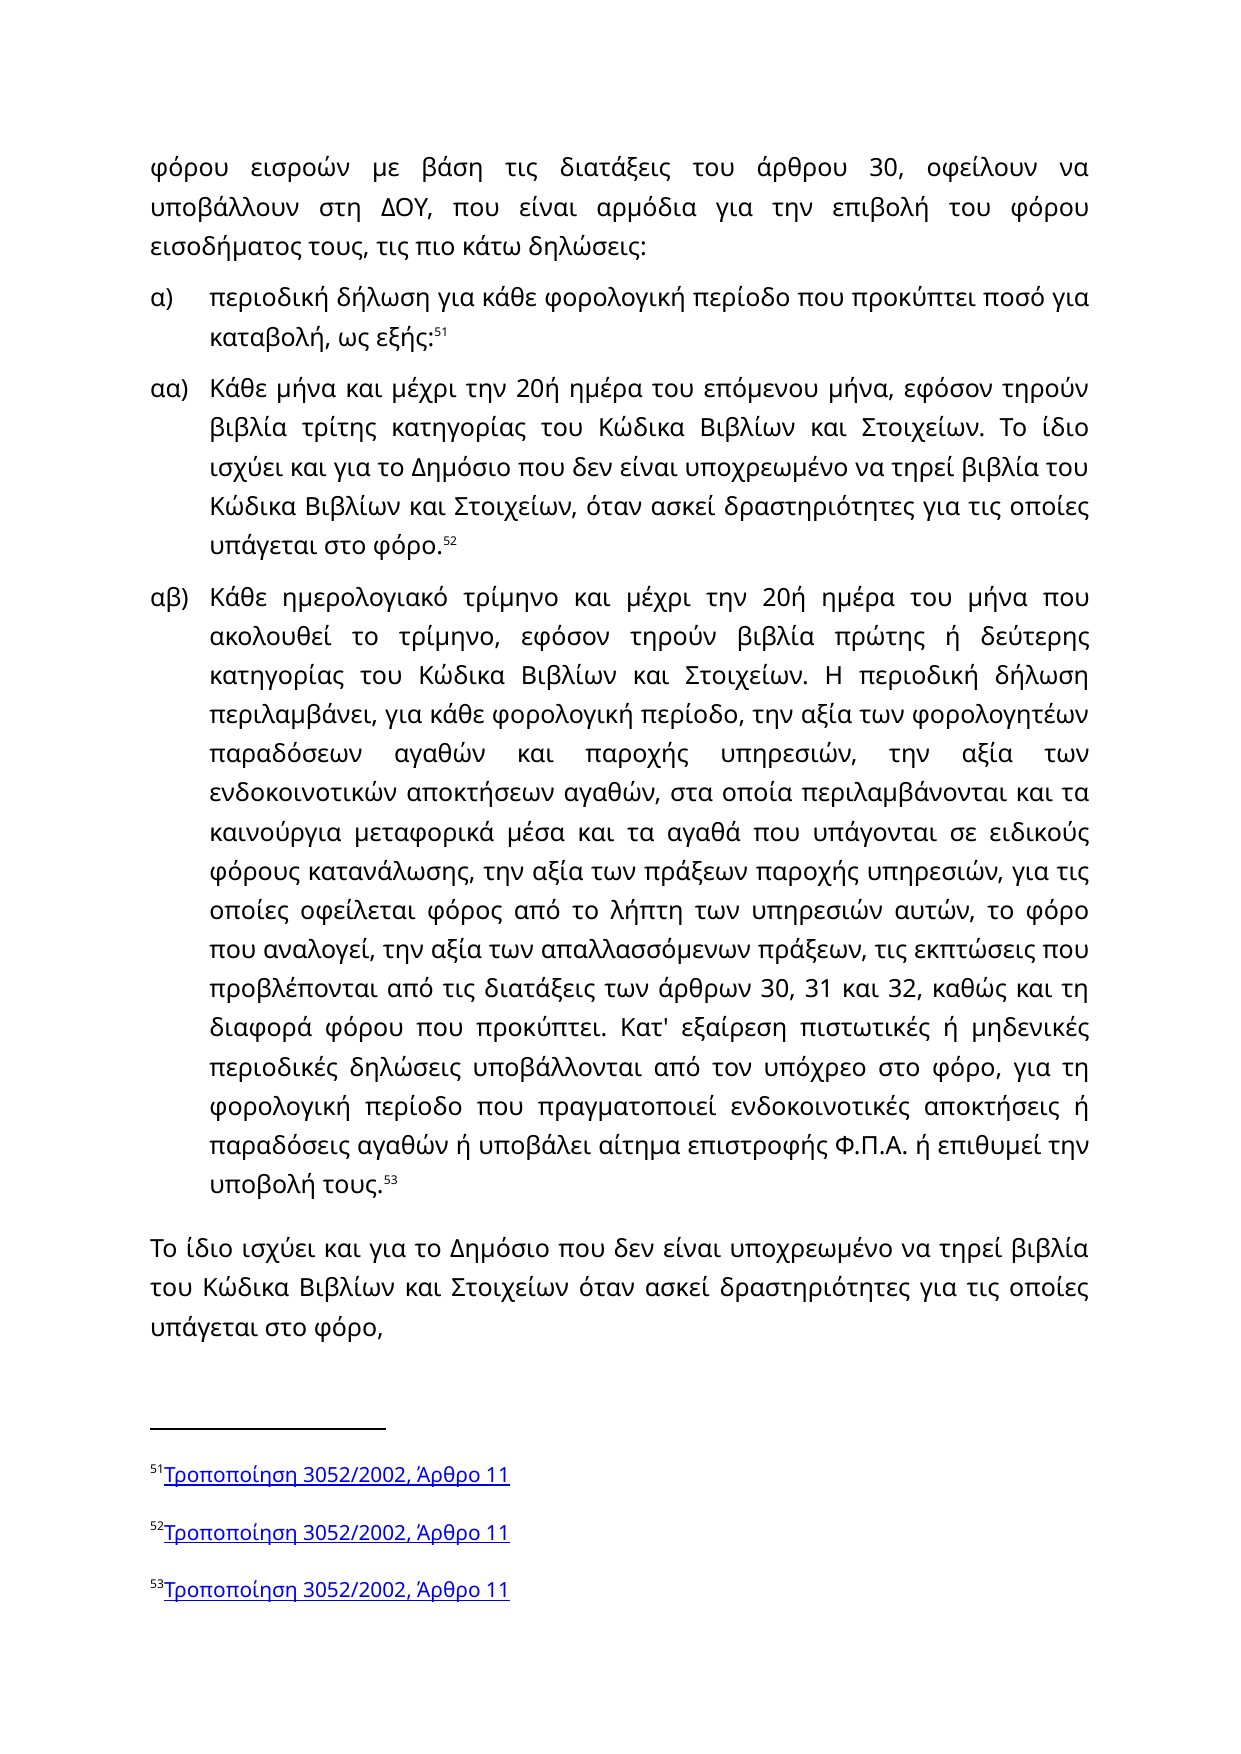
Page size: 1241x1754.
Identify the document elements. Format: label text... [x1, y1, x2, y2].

list αα) Κάθε μήνα και μέχρι την 20ή ημέρα του επόμενου μήνα, εφόσον τηρούν βιβλία τρίτης κατηγορίας του Κώδικα Βιβλίων και Στοιχείων. Το ίδιο ισχύει και για το Δημόσιο που δεν είναι υποχρεωμένο να τηρεί βιβλία του Κώδικα Βιβλίων και Στοιχείων, όταν ασκεί δραστηριότητες για τις οποίες υπάγεται στο φόρο. [150, 371, 1090, 562]
list α) περιοδική δήλωση για κάθε φορολογική περίοδο που προκύπτει ποσό για καταβολή, ως εξής: [150, 280, 1090, 353]
text Τροποποίηση 3052/2002, Άρθρο 11 [150, 1576, 1090, 1604]
text Τροποποίηση 3052/2002, Άρθρο 11 [150, 1518, 1090, 1546]
text φόρου εισροών με βάση τις διατάξεις του άρθρου 30, οφείλουν να υποβάλλουν στη ΔΟΥ, που είναι αρμόδια για την επιβολή του φόρου εισοδήματος τους, τις πιο κάτω δηλώσεις: [150, 150, 1090, 262]
list αβ) Κάθε ημερολογιακό τρίμηνο και μέχρι την 20ή ημέρα του μήνα που ακολουθεί το τρίμηνο, εφόσον τηρούν βιβλία πρώτης ή δεύτερης κατηγορίας του Κώδικα Βιβλίων και Στοιχείων. Η περιοδική δήλωση περιλαμβάνει, για κάθε φορολογική περίοδο, την αξία των φορολογητέων παραδόσεων αγαθών και παροχής υπηρεσιών, την αξία των ενδοκοινοτικών αποκτήσεων αγαθών, στα οποία περιλαμβάνονται και τα καινούργια μεταφορικά μέσα και τα αγαθά που υπάγονται σε ειδικούς φόρους κατανάλωσης, την αξία των πράξεων παροχής υπηρεσιών, για τις οποίες οφείλεται φόρος από το λήπτη των υπηρεσιών αυτών, το φόρο που αναλογεί, την αξία των απαλλασσόμενων πράξεων, τις εκπτώσεις που προβλέπονται από τις διατάξεις των άρθρων 30, 31 και 32, καθώς και τη διαφορά φόρου που προκύπτει. Κατ' εξαίρεση πιστωτικές ή μηδενικές περιοδικές δηλώσεις υποβάλλονται από τον υπόχρεο στο φόρο, για τη φορολογική περίοδο που πραγματοποιεί ενδοκοινοτικές αποκτήσεις ή παραδόσεις αγαθών ή υποβάλει αίτημα επιστροφής Φ.Π.Α. ή επιθυμεί την υποβολή τους. [150, 579, 1090, 1201]
text Τροποποίηση 3052/2002, Άρθρο 11 [150, 1460, 1090, 1489]
text Το ίδιο ισχύει και για το Δημόσιο που δεν είναι υποχρεωμένο να τηρεί βιβλία του Κώδικα Βιβλίων και Στοιχείων όταν ασκεί δραστηριότητες για τις οποίες υπάγεται στο φόρο, [150, 1231, 1090, 1343]
